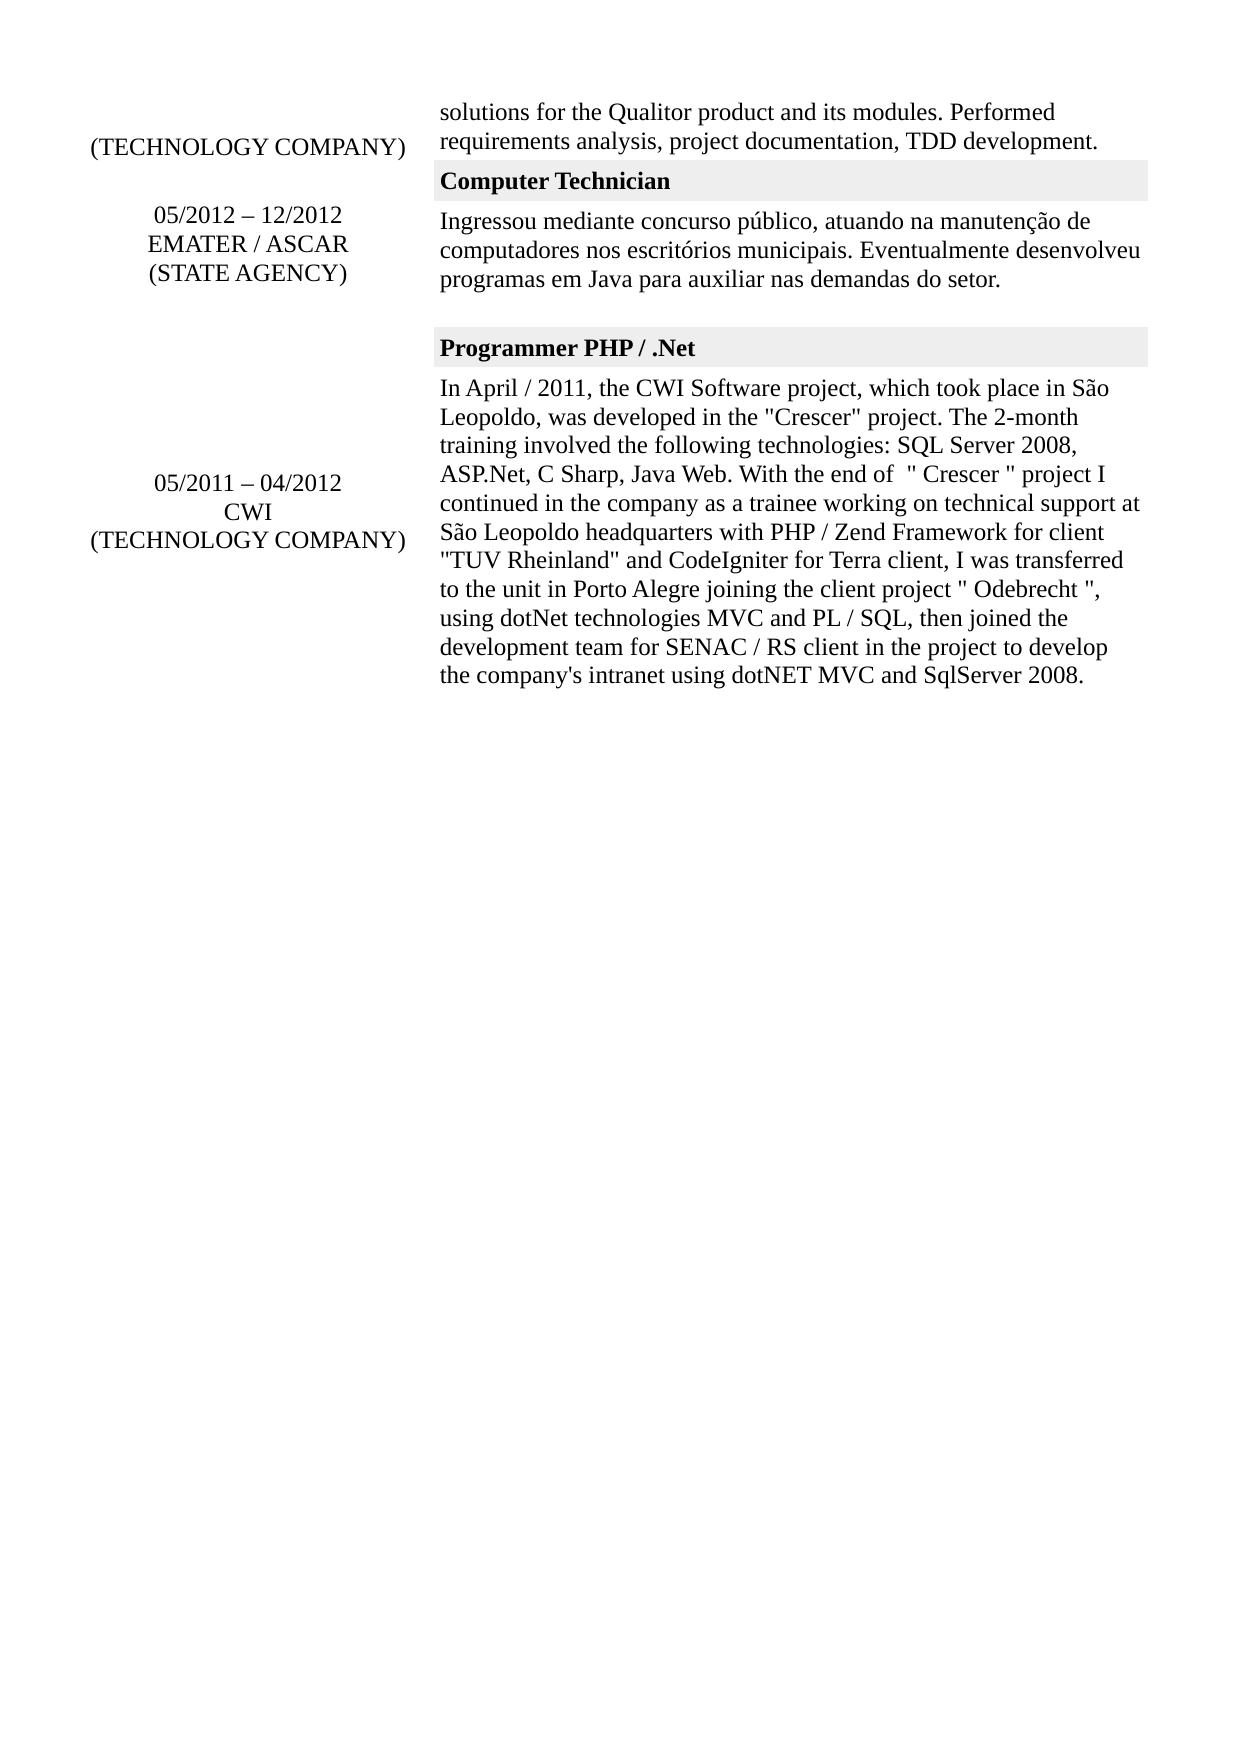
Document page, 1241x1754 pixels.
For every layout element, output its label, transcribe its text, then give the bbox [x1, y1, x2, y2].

table_cell In April / 2011, the CWI Software project, which took place in São Leopoldo, was developed in the "Crescer" project. The 2-month training involved the following technologies: SQL Server 2008, ASP.Net, C Sharp, Java Web. With the end of " Crescer " project I continued in the company as a trainee working on technical support at São Leopoldo headquarters with PHP / Zend Framework for client "TUV Rheinland" and CodeIgniter for Terra client, I was transferred to the unit in Porto Alegre joining the client project " Odebrecht ", using dotNet technologies MVC and PL / SQL, then joined the development team for SENAC / RS client in the project to develop the company's intranet using dotNET MVC and SqlServer 2008. [434, 367, 1148, 695]
table_cell Programmer PHP / .Net [434, 327, 1148, 367]
table_cell solutions for the Qualitor product and its modules. Performed requirements analysis, project documentation, TDD development. [434, 91, 1148, 160]
table_cell (TECHNOLOGY COMPANY) [62, 91, 434, 160]
table_cell 05/2012 – 12/2012 EMATER / ASCAR (STATE AGENCY) [62, 160, 434, 327]
table_cell Computer Technician [434, 160, 1148, 201]
table_cell Ingressou mediante concurso público, atuando na manutenção de computadores nos escritórios municipais. Eventualmente desenvolveu programas em Java para auxiliar nas demandas do setor. [434, 201, 1148, 327]
table_cell 05/2011 – 04/2012 CWI (TECHNOLOGY COMPANY) [62, 327, 434, 695]
